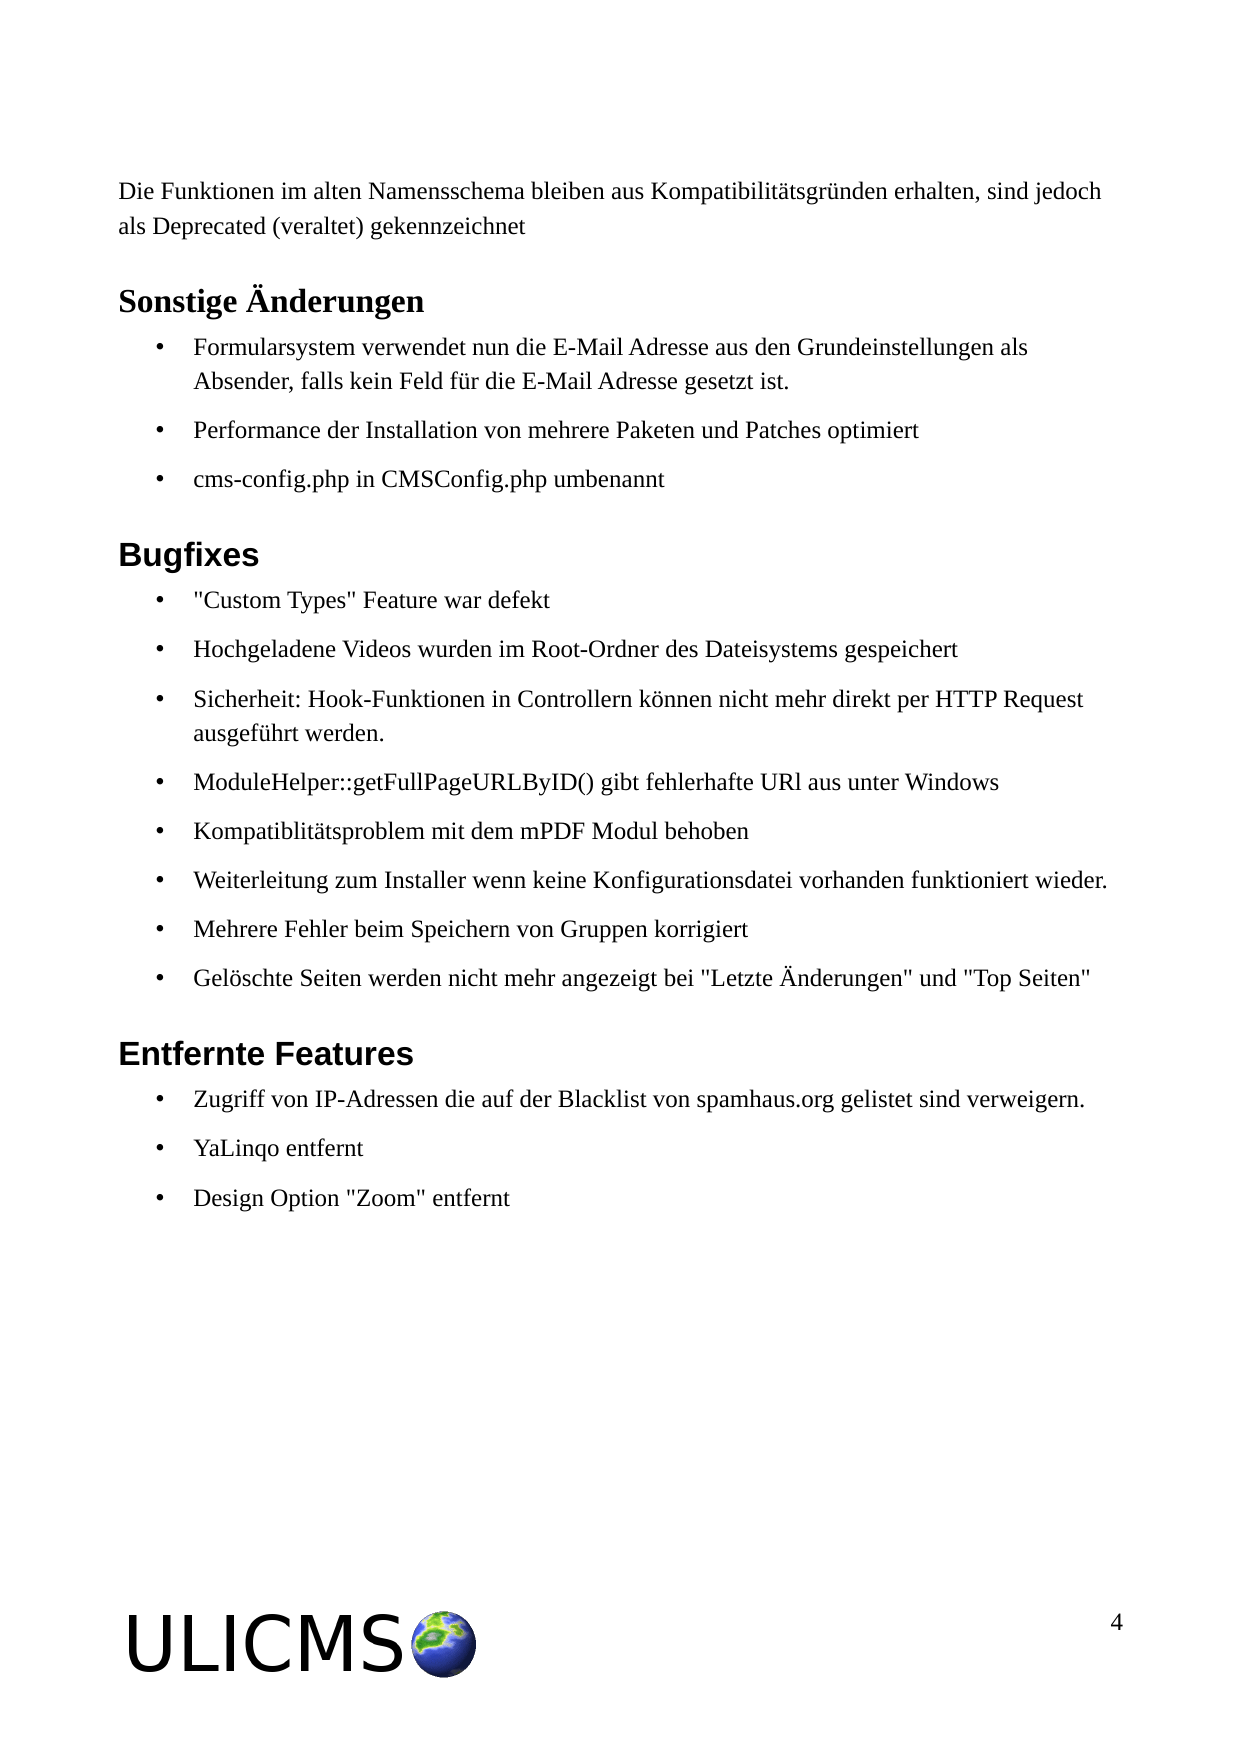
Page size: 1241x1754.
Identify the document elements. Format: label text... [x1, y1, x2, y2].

list Design Option "Zoom" entfernt [156, 1183, 1123, 1211]
list ModuleHelper::getFullPageURLByID() gibt fehlerhafte URl aus unter Windows [156, 767, 1123, 796]
list Sicherheit: Hook-Funktionen in Controllern können nicht mehr direkt per HTTP Request ausgeführt werden. [156, 684, 1123, 747]
list Mehrere Fehler beim Speichern von Gruppen korrigiert [156, 914, 1123, 943]
list "Custom Types" Feature war defekt [156, 586, 1123, 614]
list Formularsystem verwendet nun die E-Mail Adresse aus den Grundeinstellungen als Absender, falls kein Feld für die E-Mail Adresse gesetzt ist. [156, 332, 1123, 395]
text Die Funktionen im alten Namensschema bleiben aus Kompatibilitätsgründen erhalten, sind jedoch als Deprecated (veraltet) gekennzeichnet [118, 176, 1123, 239]
subtitle Sonstige Änderungen [118, 281, 1123, 319]
list cms-config.php in CMSConfig.php umbenannt [156, 464, 1123, 493]
picture [118, 1607, 479, 1681]
list Weiterleitung zum Installer wenn keine Konfigurationsdatei vorhanden funktioniert wieder. [156, 865, 1123, 894]
list Gelöschte Seiten werden nicht mehr angezeigt bei "Letzte Änderungen" und "Top Seiten" [156, 963, 1123, 992]
list Kompatiblitätsproblem mit dem mPDF Modul behoben [156, 816, 1123, 845]
list Performance der Installation von mehrere Paketen und Patches optimiert [156, 415, 1123, 444]
subtitle Bugfixes [118, 534, 1123, 573]
list Hochgeladene Videos wurden im Root-Ordner des Dateisystems gespeichert [156, 634, 1123, 663]
list YaLinqo entfernt [156, 1133, 1123, 1162]
list Zugriff von IP-Adressen die auf der Blacklist von spamhaus.org gelistet sind verweigern. [156, 1084, 1123, 1113]
subtitle Entfernte Features [118, 1033, 1123, 1072]
